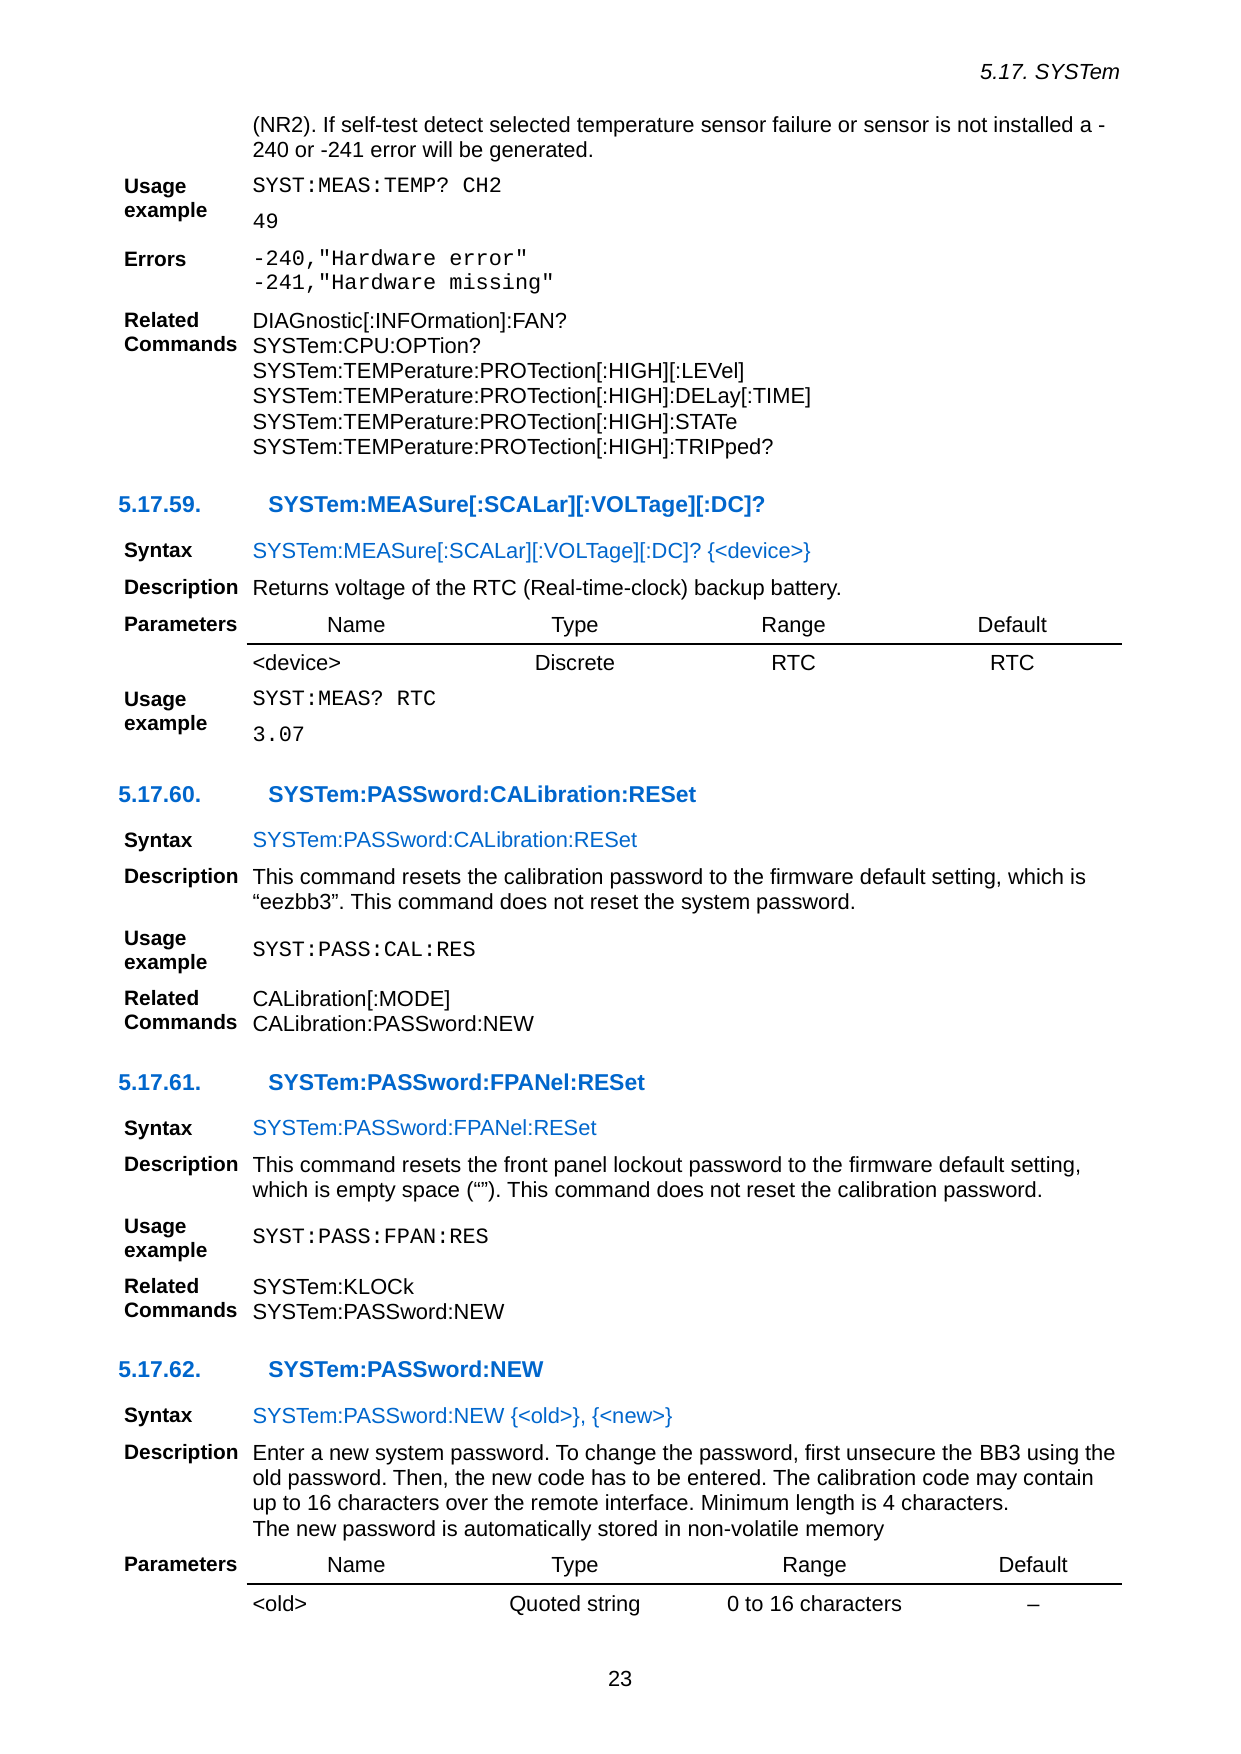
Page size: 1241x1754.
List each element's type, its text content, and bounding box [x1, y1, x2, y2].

table_cell SYST:PASS:FPAN:RES [247, 1208, 1122, 1268]
table_header Syntax [118, 822, 247, 858]
subtitle SYSTem:MEASure[:SCALar][:VOLTage][:DC]? [118, 491, 1122, 518]
table_cell Usage example [118, 168, 247, 241]
table_cell Name [247, 1546, 465, 1583]
table_cell SYST:MEAS? RTC 3.07 [247, 681, 1122, 754]
subtitle SYSTem:PASSword:FPANel:RESet [118, 1068, 1122, 1095]
table_cell -240,"Hardware error" -241,"Hardware missing" [247, 241, 1122, 302]
table_cell Name [247, 606, 465, 642]
table_cell SYST:PASS:CAL:RES [247, 920, 1122, 980]
table_cell Parameters [118, 1546, 247, 1622]
table_cell Returns voltage of the RTC (Real-time-clock) backup battery. [247, 569, 1122, 606]
table_cell <device> [247, 645, 465, 681]
table_cell Errors [118, 241, 247, 302]
table_header SYSTem:PASSword:FPANel:RESet [247, 1110, 1122, 1146]
subtitle SYSTem:PASSword:NEW [118, 1356, 1122, 1383]
table_cell [118, 106, 247, 168]
table_cell Related Commands [118, 302, 247, 465]
table_cell This command resets the front panel lockout password to the firmware default setting, which is empty space (“”). This command does not reset the calibration password. [247, 1146, 1122, 1208]
table_cell (NR2). If self-test detect selected temperature sensor failure or sensor is not installed a -240 or -241 error will be generated. [247, 106, 1122, 168]
table_header Syntax [118, 1398, 247, 1434]
table_cell Related Commands [118, 980, 247, 1042]
table_cell <old> [247, 1585, 465, 1622]
table_cell RTC [684, 645, 903, 681]
table_cell Description [118, 1146, 247, 1208]
table_cell DIAGnostic[:INFOrmation]:FAN? SYSTem:CPU:OPTion? SYSTem:TEMPerature:PROTection[:HIGH][:LEVel] SYSTem:TEMPerature:PROTection[:HIGH]:DELay[:TIME] SYSTem:TEMPerature:PROTection[:HIGH]:STATe SYSTem:TEMPerature:PROTection[:HIGH]:TRIPped? [247, 302, 1122, 465]
table_cell – [945, 1585, 1122, 1622]
table_cell Type [465, 1546, 684, 1583]
table_cell Range [684, 606, 903, 642]
table_cell SYST:MEAS:TEMP? CH2 49 [247, 168, 1122, 241]
table_cell [118, 643, 247, 681]
table_cell Enter a new system password. To change the password, first unsecure the BB3 using the old password. Then, the new code has to be entered. The calibration code may contain up to 16 characters over the remote interface. Minimum length is 4 characters. The new password is automatically stored in non-volatile memory [247, 1434, 1122, 1546]
table_cell Quoted string [465, 1585, 684, 1622]
table_cell Parameters [118, 606, 247, 642]
table_header Syntax [118, 533, 247, 569]
table_cell Discrete [465, 645, 684, 681]
table_header SYSTem:PASSword:CALibration:RESet [247, 822, 1122, 858]
table_cell Related Commands [118, 1268, 247, 1330]
table_cell Default [903, 606, 1122, 642]
table_cell CALibration[:MODE] CALibration:PASSword:NEW [247, 980, 1122, 1042]
table_cell Default [945, 1546, 1122, 1583]
table_cell Usage example [118, 681, 247, 754]
table_cell RTC [903, 645, 1122, 681]
table_cell 0 to 16 characters [684, 1585, 944, 1622]
table_cell Range [684, 1546, 944, 1583]
table_cell Usage example [118, 920, 247, 980]
table_cell Type [465, 606, 684, 642]
table_cell SYSTem:KLOCk SYSTem:PASSword:NEW [247, 1268, 1122, 1330]
table_header SYSTem:PASSword:NEW {<old>}, {<new>} [247, 1398, 1122, 1434]
subtitle SYSTem:PASSword:CALibration:RESet [118, 781, 1122, 807]
table_header Syntax [118, 1110, 247, 1146]
table_cell Description [118, 1434, 247, 1546]
table_cell Description [118, 858, 247, 920]
table_cell Usage example [118, 1208, 247, 1268]
table_header SYSTem:MEASure[:SCALar][:VOLTage][:DC]? {<device>} [247, 533, 1122, 569]
table_cell Description [118, 569, 247, 606]
table_cell This command resets the calibration password to the firmware default setting, which is “eezbb3”. This command does not reset the system password. [247, 858, 1122, 920]
